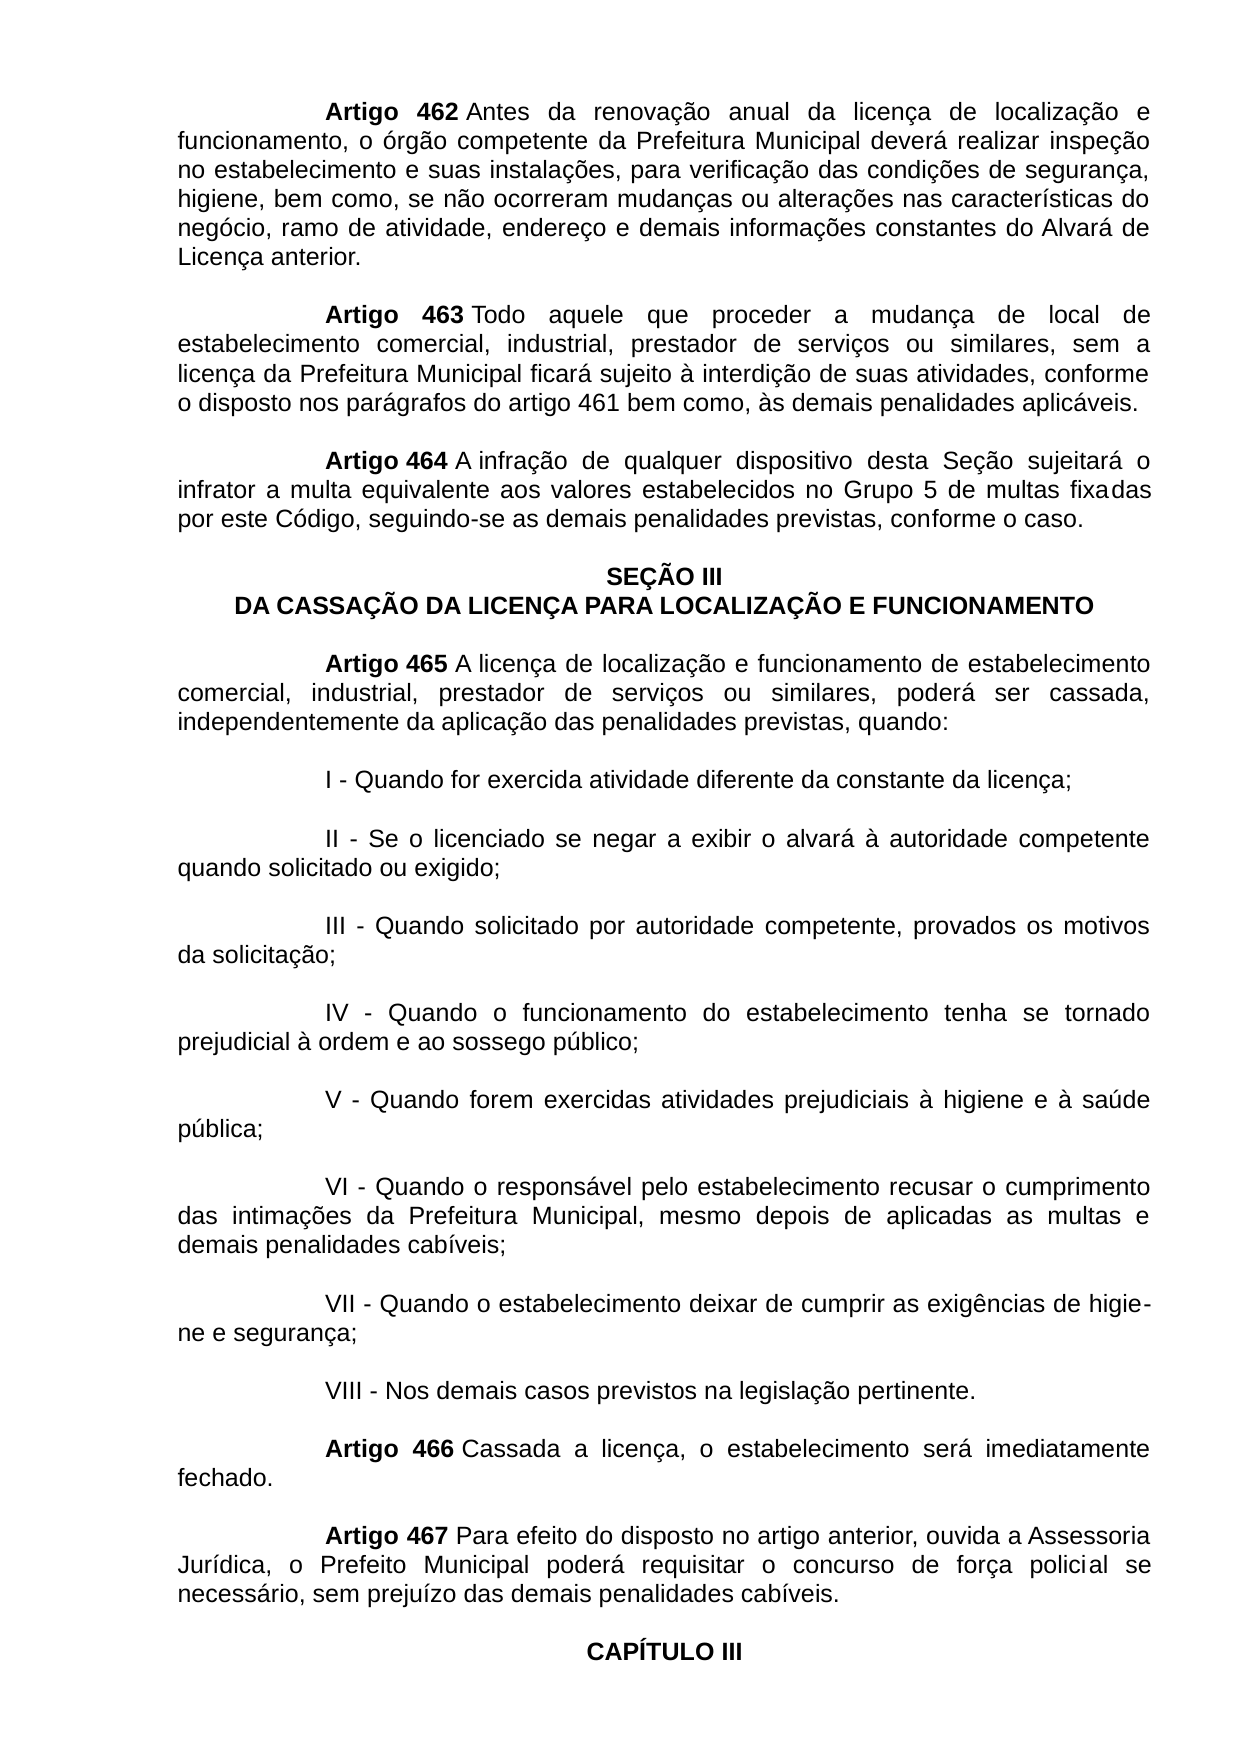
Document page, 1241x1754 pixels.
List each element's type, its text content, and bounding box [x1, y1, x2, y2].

text VII - Quando o estabelecimento deixar de cumprir as exigências de higie­ne e segurança; [177, 1288, 1152, 1347]
text VIII - Nos demais casos previstos na legislação pertinente. [177, 1376, 1152, 1405]
text II - Se o licenciado se negar a exibir o alvará à autoridade competente quando solicitado ou exigido; [177, 823, 1152, 882]
text III - Quando solicitado por autoridade competente, provados os motivos da solicitação; [177, 911, 1152, 969]
text V - Quando forem exercidas atividades prejudiciais à higiene e à saúde pública; [177, 1085, 1152, 1143]
text Artigo 467 Para efeito do disposto no artigo anterior, ouvida a Assessoria Jurídica, o Prefeito Municipal poderá requisitar o concurso de força polici­al se necessário, sem prejuízo das demais penalidades cabíveis. [177, 1521, 1152, 1608]
text Artigo 463 Todo aquele que proceder a mudança de local de estabelecimento comercial, industrial, prestador de serviços ou similares, sem a licença da Prefeitura Municipal ficará sujeito à interdição de suas atividades, conforme o disposto nos parágrafos do artigo 461 bem como, às demais penalidades aplicáveis. [177, 300, 1152, 417]
text DA CASSAÇÃO DA LICENÇA PARA LOCALIZAÇÃO E FUNCIONAMENTO [177, 591, 1152, 620]
text I - Quando for exercida atividade diferente da constante da licença; [177, 765, 1152, 794]
text SEÇÃO III [177, 562, 1152, 591]
text Artigo 462 Antes da renovação anual da licença de localização e funcionamento, o órgão competente da Prefeitura Municipal deverá realizar inspeção no estabelecimento e suas instalações, para verificação das condições de segurança, higiene, bem como, se não ocorreram mudanças ou alterações nas características do negócio, ramo de atividade, endereço e demais informações constantes do Alvará de Licença anterior. [177, 97, 1152, 271]
text VI - Quando o responsável pelo estabelecimento recusar o cumprimento das intimações da Prefeitura Municipal, mesmo depois de aplicadas as multas e demais penalidades cabíveis; [177, 1172, 1152, 1259]
text Artigo 465 A licença de localização e funcionamento de estabelecimento comercial, industrial, prestador de serviços ou similares, poderá ser cassada, independentemente da aplicação das penalidades previstas, quando: [177, 649, 1152, 736]
text Artigo 466 Cassada a licença, o estabelecimento será imediatamente fechado. [177, 1434, 1152, 1492]
text Artigo 464 A infração de qualquer dispositivo desta Seção sujeitará o infrator a multa equivalente aos valores estabelecidos no Grupo 5 de multas fixa­das por este Código, seguindo-se as demais penalidades previstas, con­forme o caso. [177, 446, 1152, 533]
text CAPÍTULO III [177, 1637, 1152, 1666]
text IV - Quando o funcionamento do estabelecimento tenha se tornado prejudicial à ordem e ao sossego público; [177, 998, 1152, 1056]
